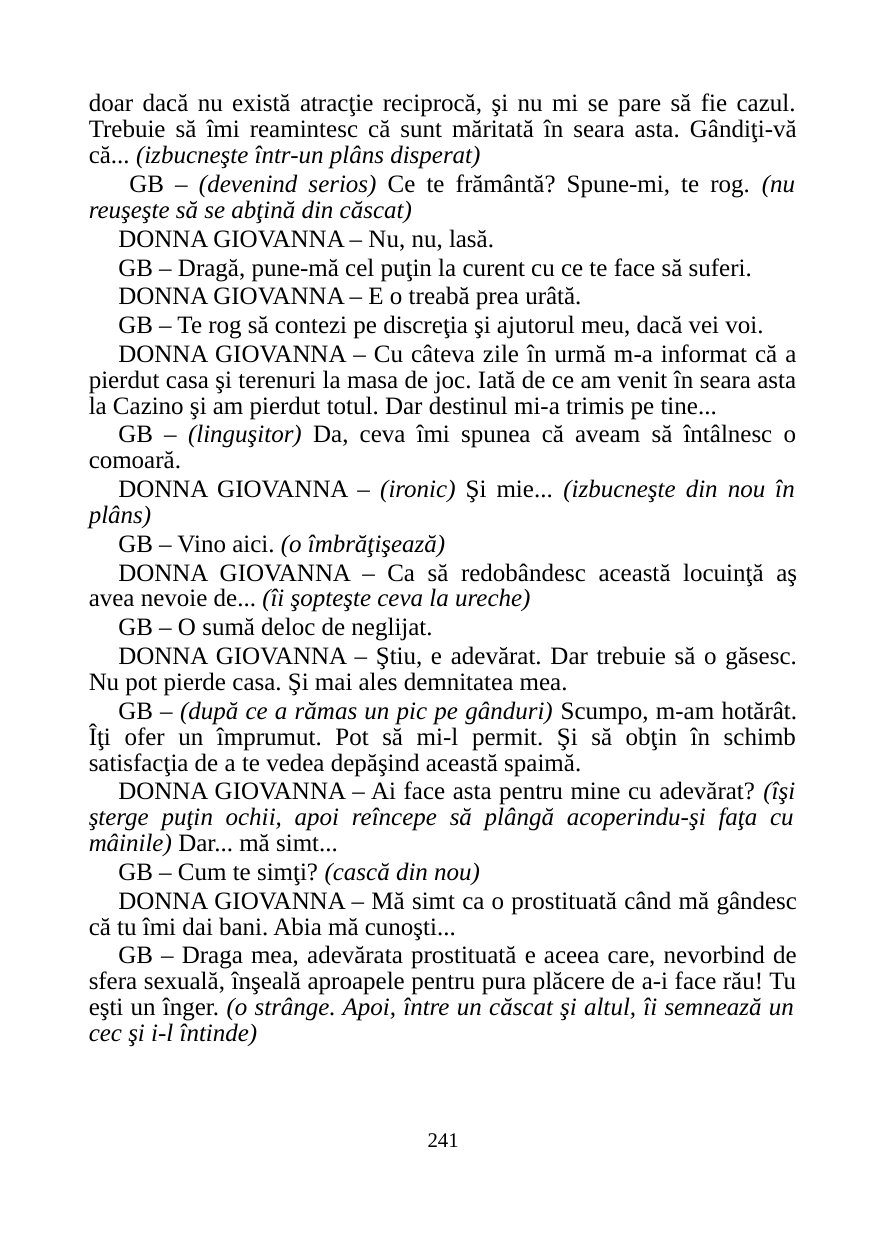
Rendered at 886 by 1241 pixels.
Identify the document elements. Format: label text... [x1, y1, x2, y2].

text DONNA GIOVANNA – Cu câteva zile în urmă m-a informat că a pierdut casa şi terenuri la masa de joc. Iată de ce am venit în seara asta la Cazino şi am pierdut totul. Dar destinul mi-a trimis pe tine... [88, 339, 797, 419]
text GB – Dragă, pune-mă cel puţin la curent cu ce te face să suferi. [88, 253, 797, 281]
text GB – Cum te simţi? (cască din nou) [88, 857, 797, 886]
text DONNA GIOVANNA – Ca să redobândesc această locuinţă aş avea nevoie de... (îi şopteşte ceva la ureche) [88, 558, 797, 612]
text DONNA GIOVANNA – Mă simt ca o prostituată când mă gândesc că tu îmi dai bani. Abia mă cunoşti... [88, 886, 797, 940]
text GB – O sumă deloc de neglijat. [88, 612, 797, 641]
text DONNA GIOVANNA – Ai face asta pentru mine cu adevărat? (îşi şterge puţin ochii, apoi reîncepe să plângă acoperindu-şi faţa cu mâinile) Dar... mă simt... [88, 776, 797, 857]
text GB – Te rog să contezi pe discreţia şi ajutorul meu, dacă vei voi. [88, 310, 797, 339]
text GB – (devenind serios) Ce te frământă? Spune-mi, te rog. (nu reuşeşte să se abţină din căscat) [88, 169, 797, 224]
text DONNA GIOVANNA – E o treabă prea urâtă. [88, 281, 797, 310]
text doar dacă nu există atracţie reciprocă, şi nu mi se pare să fie cazul. Trebuie să îmi reamintesc că sunt măritată în seara asta. Gândiţi-vă că... (izbucneşte într-un plâns disperat) [88, 88, 797, 169]
text GB – (după ce a rămas un pic pe gânduri) Scumpo, m-am hotărât. Îţi ofer un împrumut. Pot să mi-l permit. Şi să obţin în schimb satisfacţia de a te vedea depăşind această spaimă. [88, 696, 797, 776]
text GB – (linguşitor) Da, ceva îmi spunea că aveam să întâlnesc o comoară. [88, 419, 797, 474]
text GB – Draga mea, adevărata prostituată e aceea care, nevorbind de sfera sexuală, înşeală aproapele pentru pura plăcere de a-i face rău! Tu eşti un înger. (o strânge. Apoi, între un căscat şi altul, îi semnează un cec şi i-l întinde) [88, 940, 797, 1047]
text DONNA GIOVANNA – (ironic) Şi mie... (izbucneşte din nou în plâns) [88, 474, 797, 529]
text DONNA GIOVANNA – Nu, nu, lasă. [88, 224, 797, 253]
text DONNA GIOVANNA – Ştiu, e adevărat. Dar trebuie să o găsesc. Nu pot pierde casa. Şi mai ales demnitatea mea. [88, 641, 797, 696]
text GB – Vino aici. (o îmbrăţişează) [88, 529, 797, 558]
